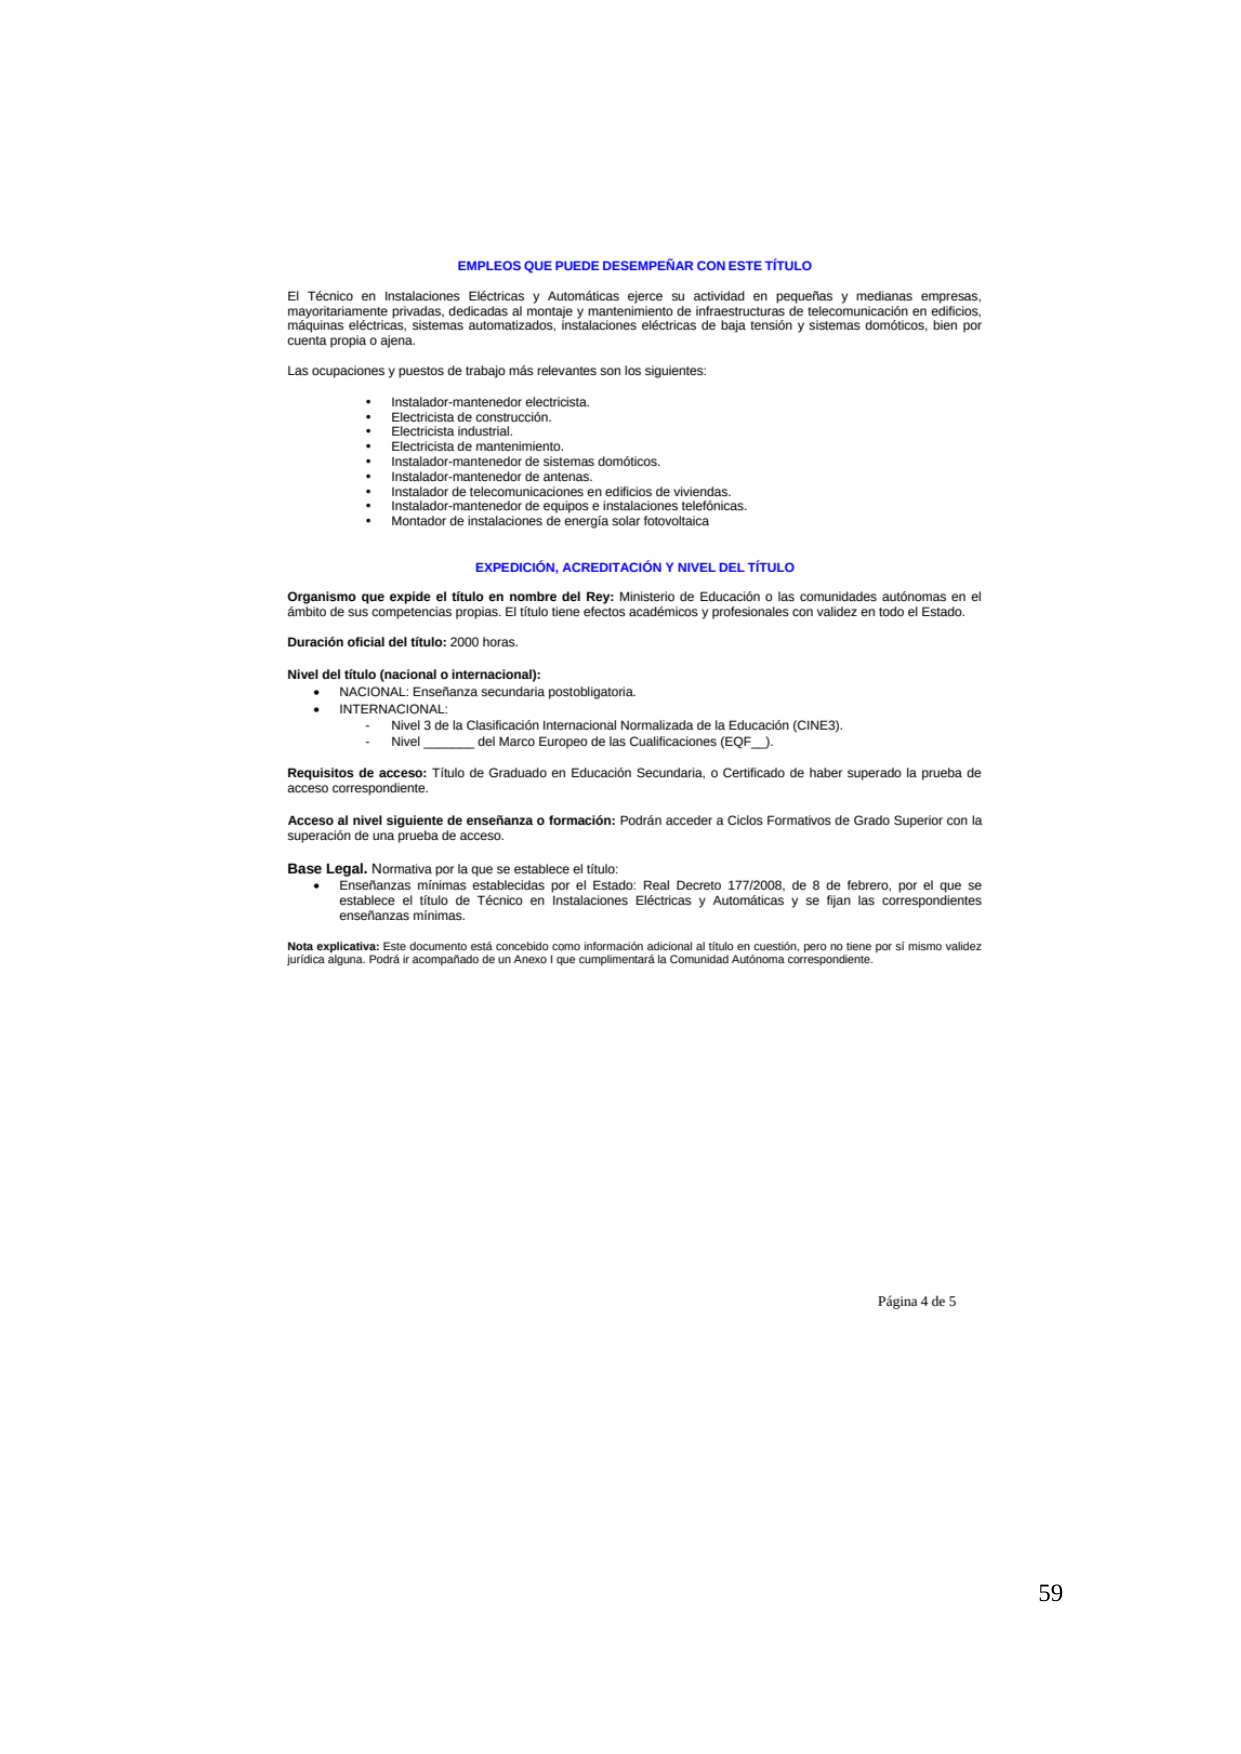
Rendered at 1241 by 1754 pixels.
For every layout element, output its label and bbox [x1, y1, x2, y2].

picture [206, 147, 1063, 1360]
